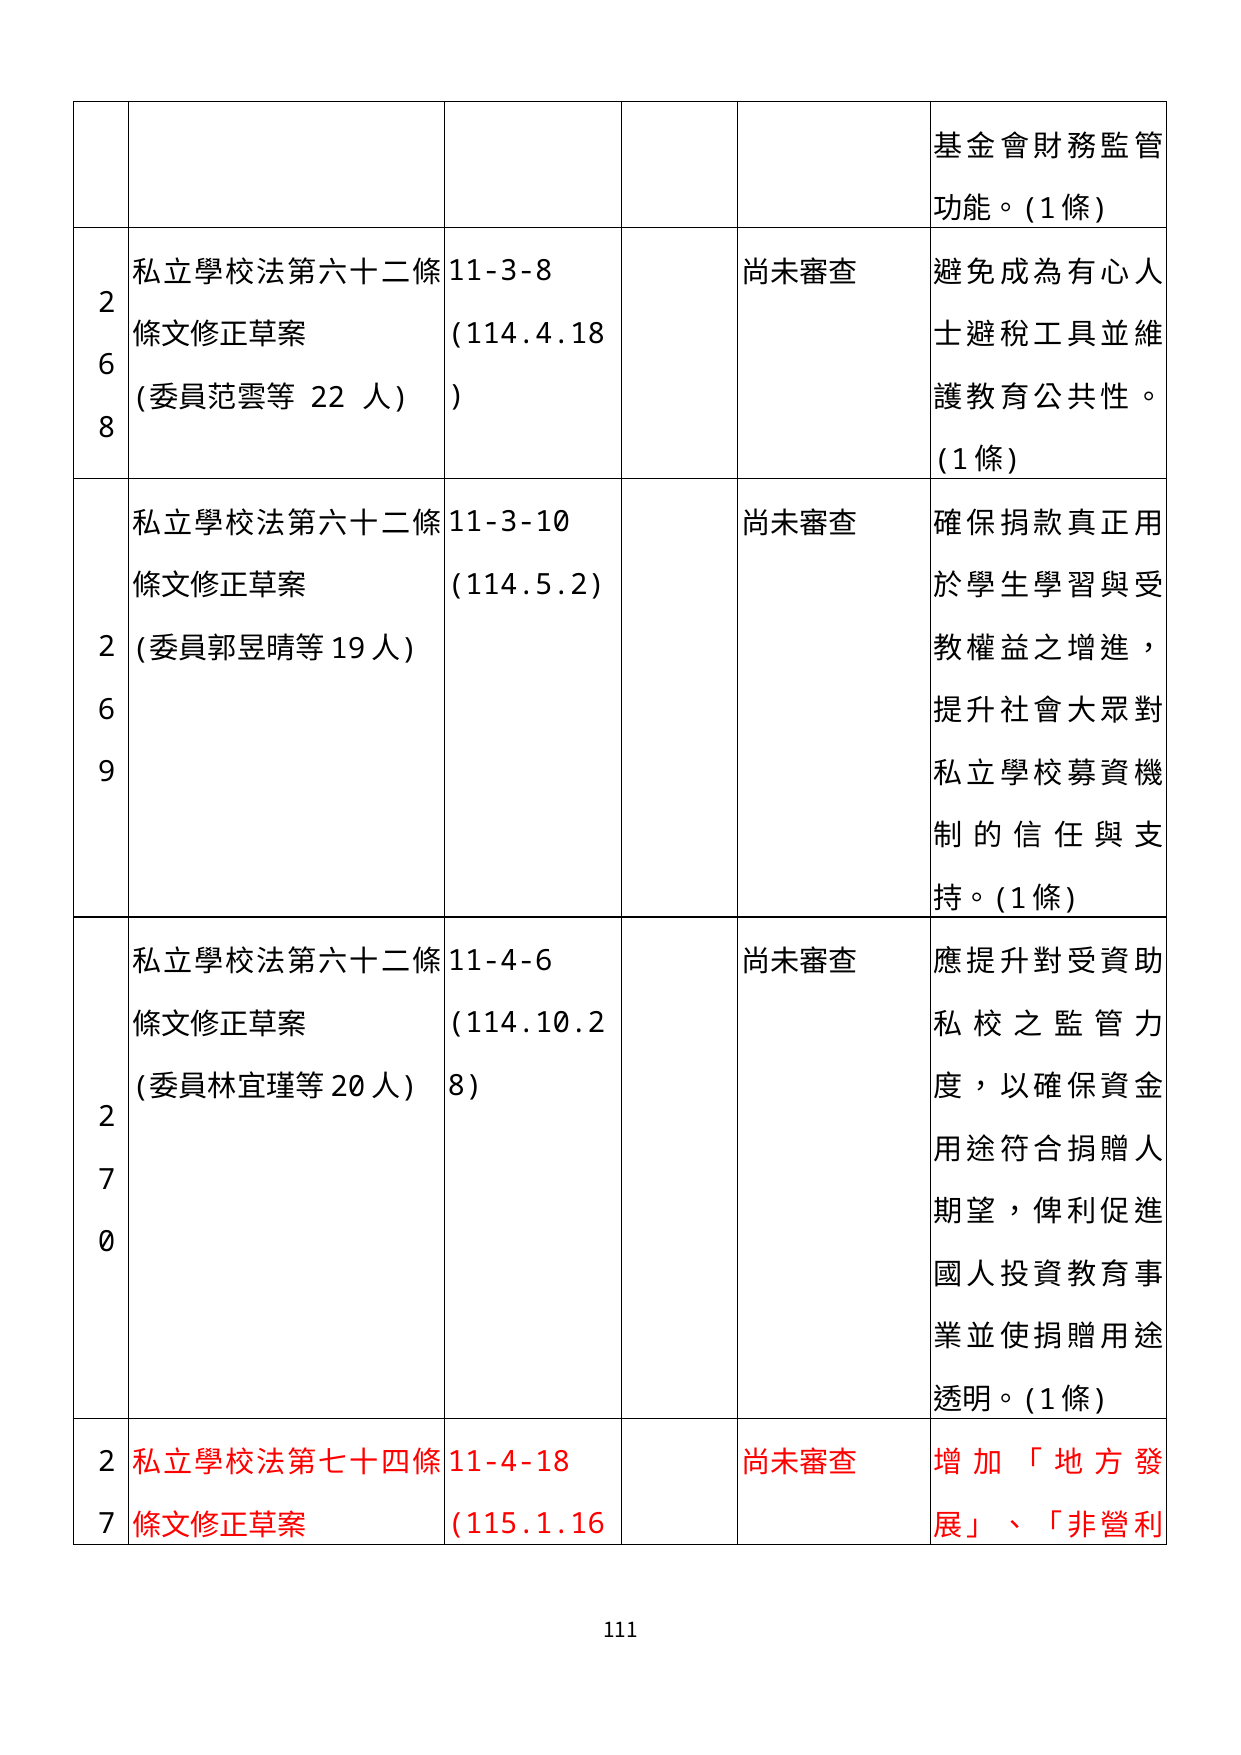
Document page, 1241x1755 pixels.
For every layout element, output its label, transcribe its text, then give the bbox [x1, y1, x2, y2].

table_cell [74, 102, 128, 227]
table_cell 確保捐款真正用於學生學習與受教權益之增進，提升社會大眾對私立學校募資機制的信任與支持。(1條) [931, 479, 1166, 916]
table_cell 尚未審查 [738, 918, 930, 1417]
table_cell [445, 102, 621, 227]
table_cell 私立學校法第六十二條條文修正草案 (委員林宜瑾等20人) [129, 918, 444, 1417]
table_cell 尚未審查 [738, 1419, 930, 1543]
table_cell [74, 918, 128, 1417]
table_cell 尚未審查 [738, 479, 930, 916]
table_cell [74, 479, 128, 916]
table_cell 11-4-6 (114.10.28) [445, 918, 621, 1417]
table_cell 11-3-10 (114.5.2) [445, 479, 621, 916]
table_cell 私立學校法第六十二條條文修正草案 (委員郭昱晴等19人) [129, 479, 444, 916]
table_cell [622, 228, 737, 478]
table_cell [74, 228, 128, 478]
table_cell 11-4-18 (115.1.16 [445, 1419, 621, 1543]
table_cell 尚未審查 [738, 228, 930, 478]
table_cell [622, 102, 737, 227]
table_cell 私立學校法第七十四條條文修正草案 [129, 1419, 444, 1543]
table_cell 私立學校法第六十二條條文修正草案 (委員范雲等 22 人) [129, 228, 444, 478]
table_cell 避免成為有心人士避稅工具並維護教育公共性。(1條) [931, 228, 1166, 478]
table_cell 11-3-8 (114.4.18) [445, 228, 621, 478]
table_cell [622, 918, 737, 1417]
table_cell [74, 1419, 128, 1543]
table_cell [129, 102, 444, 227]
table_cell [738, 102, 930, 227]
table_cell 基金會財務監管功能。(1條) [931, 102, 1166, 227]
table_cell 應提升對受資助私校之監管力度，以確保資金用途符合捐贈人期望，俾利促進國人投資教育事業並使捐贈用途透明。(1條) [931, 918, 1166, 1417]
table_cell [622, 1419, 737, 1543]
table_cell 增加「地方發展」、「非營利 [931, 1419, 1166, 1543]
table_cell [622, 479, 737, 916]
